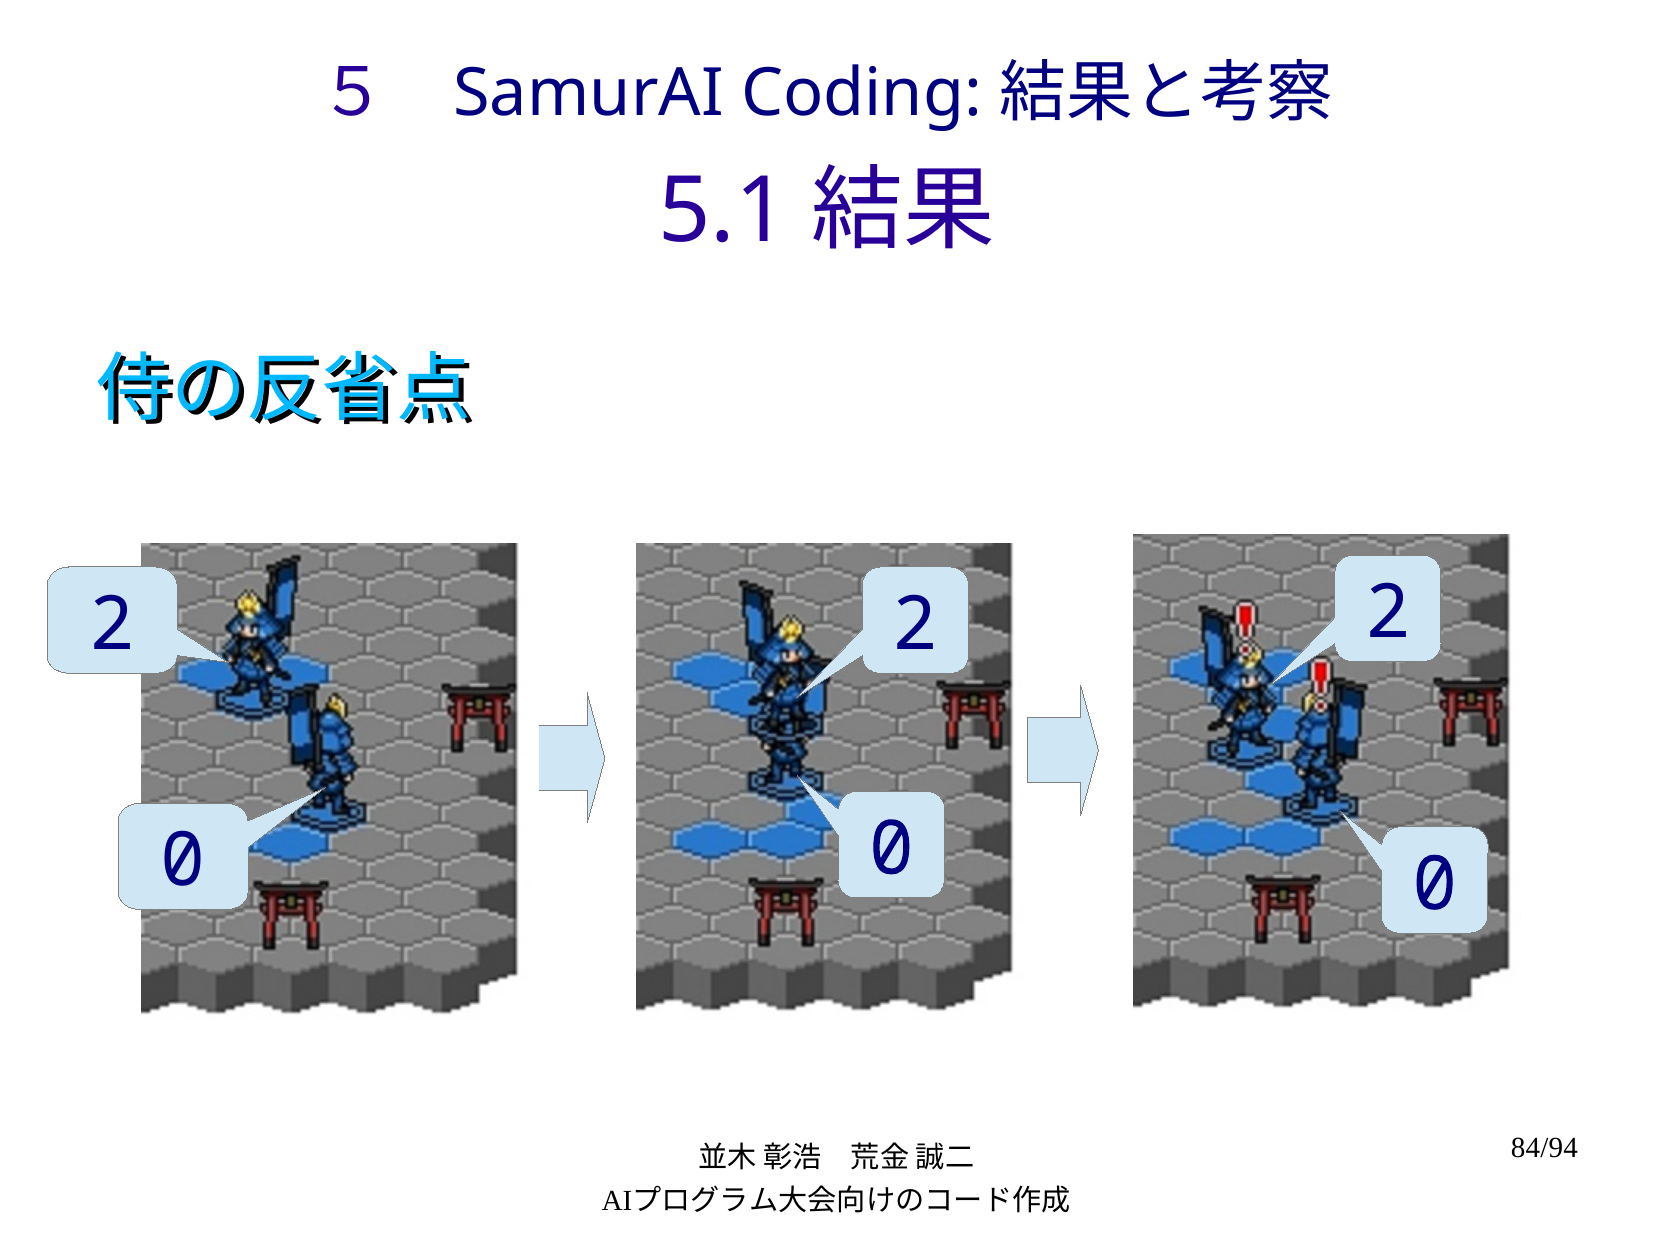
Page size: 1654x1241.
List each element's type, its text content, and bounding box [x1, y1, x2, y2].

text_box 0 [118, 787, 326, 910]
picture [636, 543, 1040, 1019]
text_box 2 [796, 566, 969, 698]
title ５ SamurAI Coding: 結果と考察 5.1 結果 [82, 49, 1571, 257]
text_box [539, 692, 605, 823]
text_box 侍の反省点 [82, 319, 487, 410]
text_box 2 [1269, 555, 1442, 686]
text_box 0 [797, 775, 945, 898]
picture [1133, 534, 1534, 1016]
text_box 0 [1340, 811, 1489, 934]
text_box [1027, 685, 1099, 816]
text_box 2 [47, 566, 229, 674]
picture [141, 543, 539, 1019]
